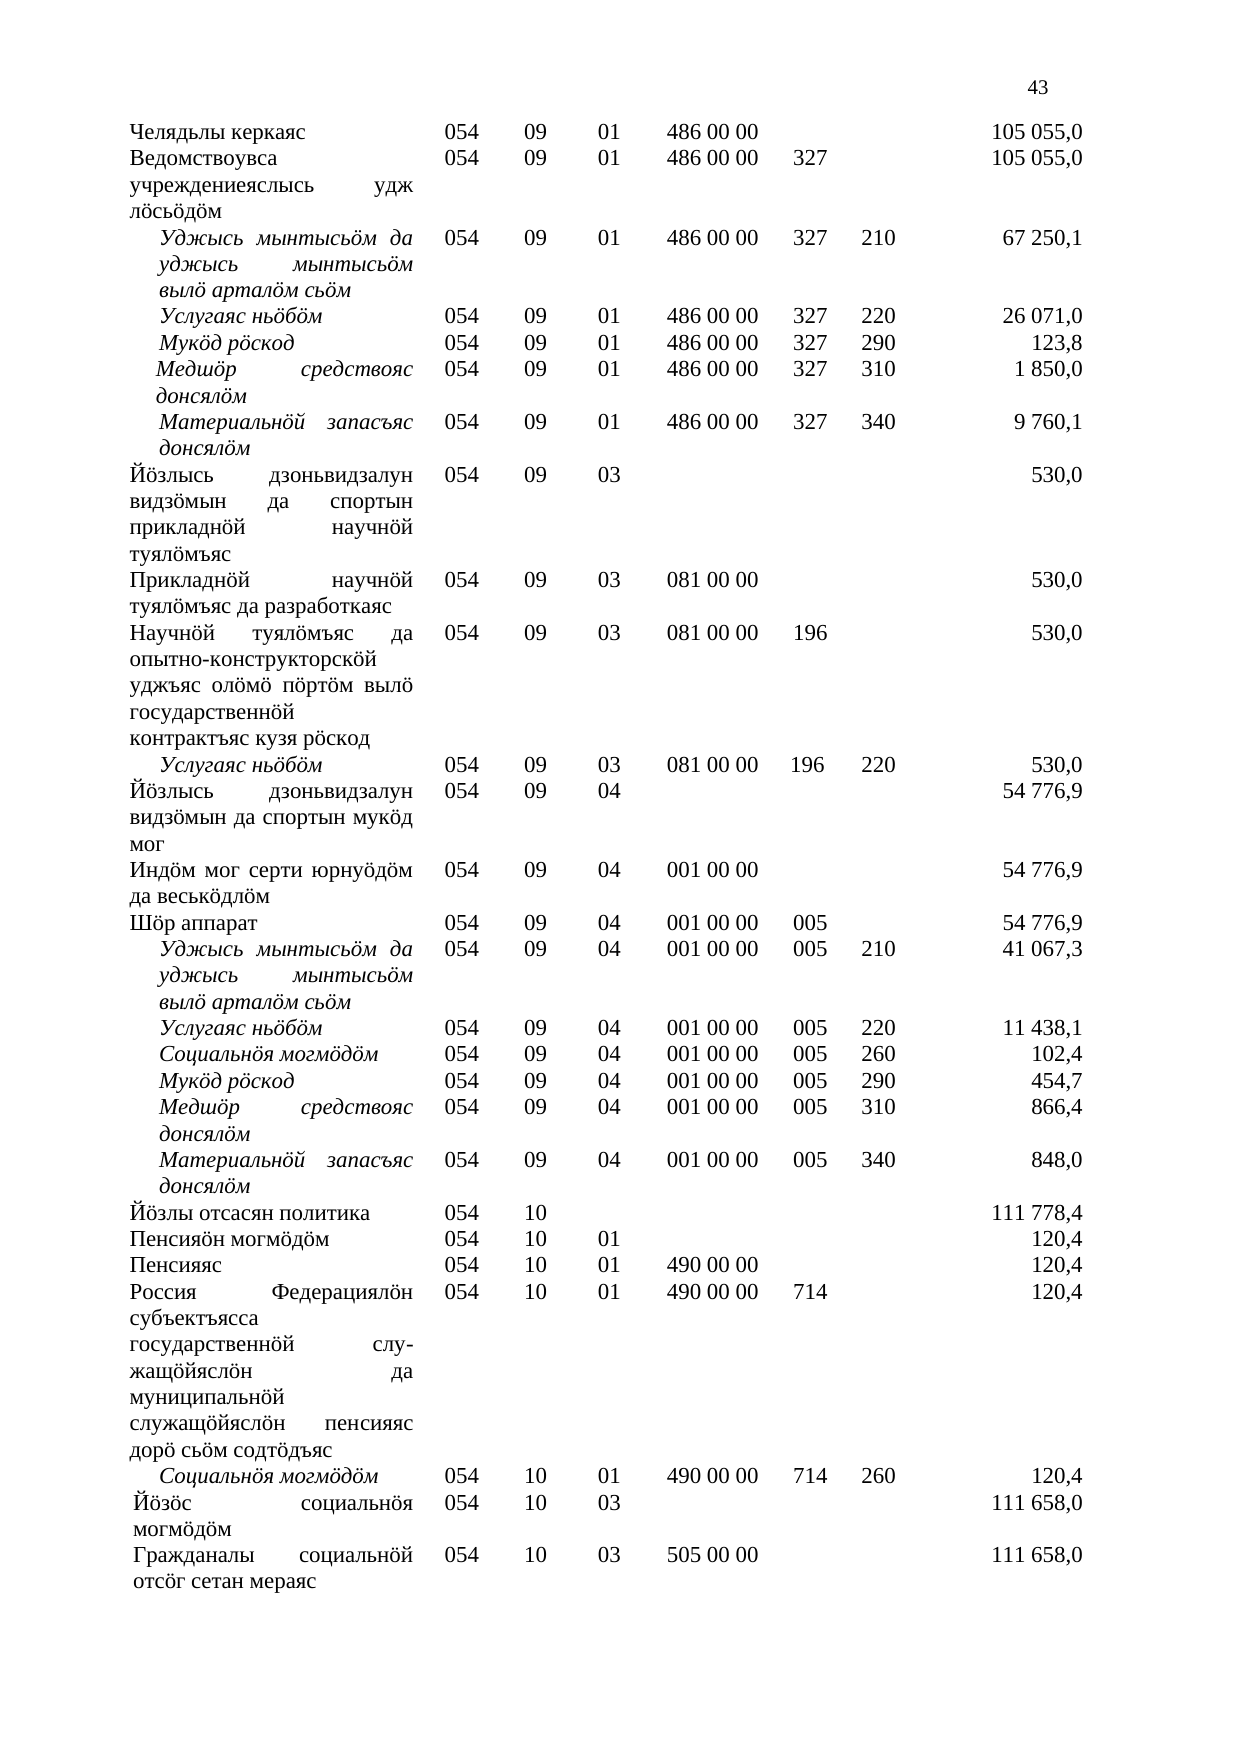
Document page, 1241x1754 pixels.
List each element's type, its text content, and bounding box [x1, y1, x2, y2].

table_cell Медшöр средствояс донсялöм [118, 355, 424, 408]
table_cell 054 [425, 1251, 498, 1278]
table_cell 005 [779, 909, 841, 935]
table_cell 54 776,9 [915, 856, 1094, 909]
table_cell [646, 1199, 779, 1225]
table_cell 67 250,1 [915, 224, 1094, 303]
table_cell Пенсияöн могмöдöм [118, 1225, 424, 1251]
table_cell 54 776,9 [915, 777, 1094, 856]
table_cell 054 [425, 1014, 498, 1041]
table_cell 486 00 00 [646, 303, 779, 329]
table_cell [1094, 1199, 1150, 1225]
table_cell 01 [572, 224, 646, 303]
table_cell Научнöй туялöмъяс да опытно-конструкторскöй уджъяс олöмö пöртöм вылö государственнöй контрактъяс кузя рöскод [118, 619, 424, 751]
table_cell 054 [425, 935, 498, 1014]
table_cell 111 658,0 [915, 1541, 1094, 1594]
table_cell [646, 1225, 779, 1251]
table_cell [1094, 1462, 1150, 1488]
table_cell 054 [425, 909, 498, 935]
table_cell 530,0 [915, 566, 1094, 619]
table_cell 486 00 00 [646, 355, 779, 408]
table_cell 001 00 00 [646, 856, 779, 909]
table_cell [841, 566, 915, 619]
table_cell 10 [498, 1489, 572, 1541]
table_cell [841, 1541, 915, 1594]
table_cell 001 00 00 [646, 1146, 779, 1199]
table_cell 09 [498, 461, 572, 566]
table_cell 102,4 [915, 1041, 1094, 1067]
table_cell [779, 1489, 841, 1541]
table_cell [779, 1541, 841, 1594]
table_cell 001 00 00 [646, 1067, 779, 1093]
table_cell [841, 1278, 915, 1462]
table_cell 486 00 00 [646, 224, 779, 303]
table_cell 9 760,1 [915, 408, 1094, 461]
table_cell [1094, 1093, 1150, 1146]
table_cell 081 00 00 [646, 751, 779, 777]
table_cell 327 [779, 408, 841, 461]
table_cell 005 [779, 935, 841, 1014]
table_cell 054 [425, 145, 498, 223]
table_cell 09 [498, 1067, 572, 1093]
table_cell 09 [498, 566, 572, 619]
table_cell 10 [498, 1278, 572, 1462]
table_cell 054 [425, 1199, 498, 1225]
table_cell Мукöд рöскод [118, 1067, 424, 1093]
table_cell 01 [572, 1462, 646, 1488]
table_cell [779, 777, 841, 856]
table_cell 054 [425, 303, 498, 329]
table_cell 714 [779, 1278, 841, 1462]
table_cell [1094, 118, 1150, 144]
table_cell 09 [498, 909, 572, 935]
table_cell Медшöр средствояс донсялöм [118, 1093, 424, 1146]
table_cell 310 [841, 1093, 915, 1146]
table_cell 054 [425, 619, 498, 751]
table_cell 530,0 [915, 461, 1094, 566]
table_cell 09 [498, 329, 572, 355]
table_cell 03 [572, 1489, 646, 1541]
table_cell 530,0 [915, 751, 1094, 777]
table_cell 310 [841, 355, 915, 408]
table_cell [1094, 224, 1150, 303]
table_cell 848,0 [915, 1146, 1094, 1199]
table_cell Индöм мог серти юрнуöдöм да веськöдлöм [118, 856, 424, 909]
table_cell 01 [572, 145, 646, 223]
table_cell 081 00 00 [646, 619, 779, 751]
table_cell 04 [572, 1014, 646, 1041]
table_cell 327 [779, 329, 841, 355]
table_cell [1094, 751, 1150, 777]
table_cell 490 00 00 [646, 1278, 779, 1462]
table_cell [779, 1251, 841, 1278]
table_cell 10 [498, 1251, 572, 1278]
table_cell 054 [425, 1093, 498, 1146]
table_cell 120,4 [915, 1251, 1094, 1278]
table_cell 081 00 00 [646, 566, 779, 619]
table_cell 005 [779, 1041, 841, 1067]
table_cell [841, 1489, 915, 1541]
table_cell 054 [425, 1278, 498, 1462]
table_cell Услугаяс ньöбöм [118, 751, 424, 777]
table_cell Ведомствоувса учреждениеяслысь удж лöсьöдöм [118, 145, 424, 223]
table_cell 10 [498, 1541, 572, 1594]
table_cell 054 [425, 1067, 498, 1093]
table_cell 486 00 00 [646, 408, 779, 461]
table_cell [841, 1251, 915, 1278]
table_cell 09 [498, 1014, 572, 1041]
table_cell 01 [572, 408, 646, 461]
table_cell 04 [572, 1093, 646, 1146]
table_cell 001 00 00 [646, 935, 779, 1014]
table_cell 01 [572, 355, 646, 408]
table_cell 054 [425, 1462, 498, 1488]
table_cell 054 [425, 1041, 498, 1067]
table_cell [1094, 303, 1150, 329]
table_cell 09 [498, 619, 572, 751]
table_cell 054 [425, 224, 498, 303]
table_cell 09 [498, 145, 572, 223]
table_cell 290 [841, 329, 915, 355]
table_cell 120,4 [915, 1462, 1094, 1488]
table_cell 001 00 00 [646, 1014, 779, 1041]
table_cell Социальнöя могмöдöм [118, 1462, 424, 1488]
table_cell Материальнöй запасъяс донсялöм [118, 1146, 424, 1199]
table_cell 054 [425, 856, 498, 909]
table_cell 714 [779, 1462, 841, 1488]
table_cell 03 [572, 1541, 646, 1594]
table_cell Йöзлысь дзоньвидзалун видзöмын да спортын прикладнöй научнöй туялöмъяс [118, 461, 424, 566]
table_cell 210 [841, 224, 915, 303]
table_cell [841, 909, 915, 935]
table_cell 220 [841, 1014, 915, 1041]
table_cell 454,7 [915, 1067, 1094, 1093]
table_cell 09 [498, 751, 572, 777]
table_cell 210 [841, 935, 915, 1014]
table_cell [841, 1225, 915, 1251]
table_cell [1094, 1067, 1150, 1093]
table_cell 340 [841, 408, 915, 461]
table_cell [779, 461, 841, 566]
table_cell 196 [779, 751, 841, 777]
table_cell [1094, 1146, 1150, 1199]
table_cell Челядьлы керкаяс [118, 118, 424, 144]
table_cell Социальнöя могмöдöм [118, 1041, 424, 1067]
table_cell 04 [572, 1146, 646, 1199]
table_cell 260 [841, 1462, 915, 1488]
table_cell [646, 777, 779, 856]
table_cell 120,4 [915, 1278, 1094, 1462]
table_cell 03 [572, 566, 646, 619]
table_cell 054 [425, 355, 498, 408]
table_cell 10 [498, 1225, 572, 1251]
table_cell Йöзлысь дзоньвидзалун видзöмын да спортын мукöд мог [118, 777, 424, 856]
table_cell 123,8 [915, 329, 1094, 355]
table_cell [779, 118, 841, 144]
table_cell [1094, 1014, 1150, 1041]
table_cell 04 [572, 909, 646, 935]
table_cell 054 [425, 1146, 498, 1199]
table_cell 04 [572, 856, 646, 909]
table_cell [1094, 566, 1150, 619]
table_cell 260 [841, 1041, 915, 1067]
table_cell 054 [425, 566, 498, 619]
table_cell [1094, 145, 1150, 223]
table_cell Уджысь мынтысьöм да уджысь мынтысьöм вылö арталöм сьöм [118, 224, 424, 303]
table_cell [1094, 1278, 1150, 1462]
table_cell 03 [572, 751, 646, 777]
table_cell [1094, 856, 1150, 909]
table_cell [841, 1199, 915, 1225]
table_cell 054 [425, 1489, 498, 1541]
table_cell Услугаяс ньöбöм [118, 303, 424, 329]
table_cell 054 [425, 329, 498, 355]
table_cell 120,4 [915, 1225, 1094, 1251]
table_cell [841, 118, 915, 144]
table_cell 01 [572, 1251, 646, 1278]
table_cell 054 [425, 751, 498, 777]
table_cell 01 [572, 329, 646, 355]
table_cell 01 [572, 1278, 646, 1462]
table_cell 09 [498, 355, 572, 408]
table_cell 11 438,1 [915, 1014, 1094, 1041]
table_cell 196 [779, 619, 841, 751]
table_cell 486 00 00 [646, 145, 779, 223]
table_cell 111 658,0 [915, 1489, 1094, 1541]
table_cell Йöзöс социальнöя могмöдöм [118, 1489, 424, 1541]
table_cell [1094, 935, 1150, 1014]
table_cell [1094, 619, 1150, 751]
table_cell Мукöд рöскод [118, 329, 424, 355]
table_cell 220 [841, 303, 915, 329]
table_cell 09 [498, 1093, 572, 1146]
table_cell 26 071,0 [915, 303, 1094, 329]
table_cell 03 [572, 461, 646, 566]
table_cell 03 [572, 619, 646, 751]
table_cell [1094, 909, 1150, 935]
table_cell [841, 856, 915, 909]
table_cell 09 [498, 118, 572, 144]
table_cell 10 [498, 1462, 572, 1488]
table_cell [1094, 355, 1150, 408]
table_cell [1094, 1489, 1150, 1541]
table_cell Йöзлы отсасян политика [118, 1199, 424, 1225]
table_cell 327 [779, 303, 841, 329]
table_cell 505 00 00 [646, 1541, 779, 1594]
table_cell Пенсияяс [118, 1251, 424, 1278]
table_cell 327 [779, 224, 841, 303]
table_cell [1094, 1225, 1150, 1251]
table_cell 054 [425, 408, 498, 461]
table_cell [841, 145, 915, 223]
table_cell 490 00 00 [646, 1462, 779, 1488]
table_cell 054 [425, 1225, 498, 1251]
table_cell 001 00 00 [646, 909, 779, 935]
table_cell 054 [425, 461, 498, 566]
table_cell [1094, 1541, 1150, 1594]
table_cell Материальнöй запасъяс донсялöм [118, 408, 424, 461]
table_cell 486 00 00 [646, 118, 779, 144]
table_cell Уджысь мынтысьöм да уджысь мынтысьöм вылö арталöм сьöм [118, 935, 424, 1014]
table_cell 09 [498, 408, 572, 461]
table_cell 04 [572, 777, 646, 856]
table_cell Россия Федерациялöн субъектъясса государственнöй слу­жащöйяслöн да муниципальнöй служащöйяслöн пен­сияяс дорö сьöм сод­тöдъяс [118, 1278, 424, 1462]
table_cell Прикладнöй научнöй туялöмъяс да разработкаяс [118, 566, 424, 619]
table_cell 005 [779, 1067, 841, 1093]
table_cell 09 [498, 777, 572, 856]
table_cell Гражданалы социальнöй отсöг сетан мераяс [118, 1541, 424, 1594]
table_cell 09 [498, 1041, 572, 1067]
table_cell [646, 461, 779, 566]
table_cell 005 [779, 1014, 841, 1041]
table_cell 04 [572, 1041, 646, 1067]
table_cell 105 055,0 [915, 145, 1094, 223]
table_cell 09 [498, 224, 572, 303]
table_cell Услугаяс ньöбöм [118, 1014, 424, 1041]
table_cell 866,4 [915, 1093, 1094, 1146]
table_cell 41 067,3 [915, 935, 1094, 1014]
table_cell [1094, 1251, 1150, 1278]
table_cell 054 [425, 118, 498, 144]
table_cell 01 [572, 1225, 646, 1251]
table_cell 01 [572, 118, 646, 144]
table_cell 005 [779, 1093, 841, 1146]
table_cell [841, 461, 915, 566]
table_cell 220 [841, 751, 915, 777]
table_cell [1094, 408, 1150, 461]
table_cell 105 055,0 [915, 118, 1094, 144]
table_cell 054 [425, 1541, 498, 1594]
table_cell [1094, 461, 1150, 566]
table_cell 001 00 00 [646, 1093, 779, 1146]
table_cell 001 00 00 [646, 1041, 779, 1067]
table_cell 340 [841, 1146, 915, 1199]
table_cell [779, 566, 841, 619]
table_cell 54 776,9 [915, 909, 1094, 935]
table_cell 1 850,0 [915, 355, 1094, 408]
table_cell [779, 1225, 841, 1251]
table_cell [1094, 329, 1150, 355]
table_cell 111 778,4 [915, 1199, 1094, 1225]
table_cell [1094, 777, 1150, 856]
table_cell [1094, 1041, 1150, 1067]
table_cell 09 [498, 856, 572, 909]
table_cell [841, 777, 915, 856]
table_cell [841, 619, 915, 751]
table_cell 04 [572, 935, 646, 1014]
table_cell 09 [498, 303, 572, 329]
table_cell 530,0 [915, 619, 1094, 751]
table_cell 04 [572, 1067, 646, 1093]
table_cell 054 [425, 777, 498, 856]
table_cell [779, 856, 841, 909]
table_cell 290 [841, 1067, 915, 1093]
table_cell 09 [498, 935, 572, 1014]
table_cell 01 [572, 303, 646, 329]
table_cell 10 [498, 1199, 572, 1225]
table_cell [572, 1199, 646, 1225]
table_cell 490 00 00 [646, 1251, 779, 1278]
table_cell Шöр аппарат [118, 909, 424, 935]
table_cell 005 [779, 1146, 841, 1199]
table_cell 486 00 00 [646, 329, 779, 355]
table_cell 327 [779, 355, 841, 408]
table_cell 327 [779, 145, 841, 223]
table_cell [779, 1199, 841, 1225]
table_cell [646, 1489, 779, 1541]
table_cell 09 [498, 1146, 572, 1199]
